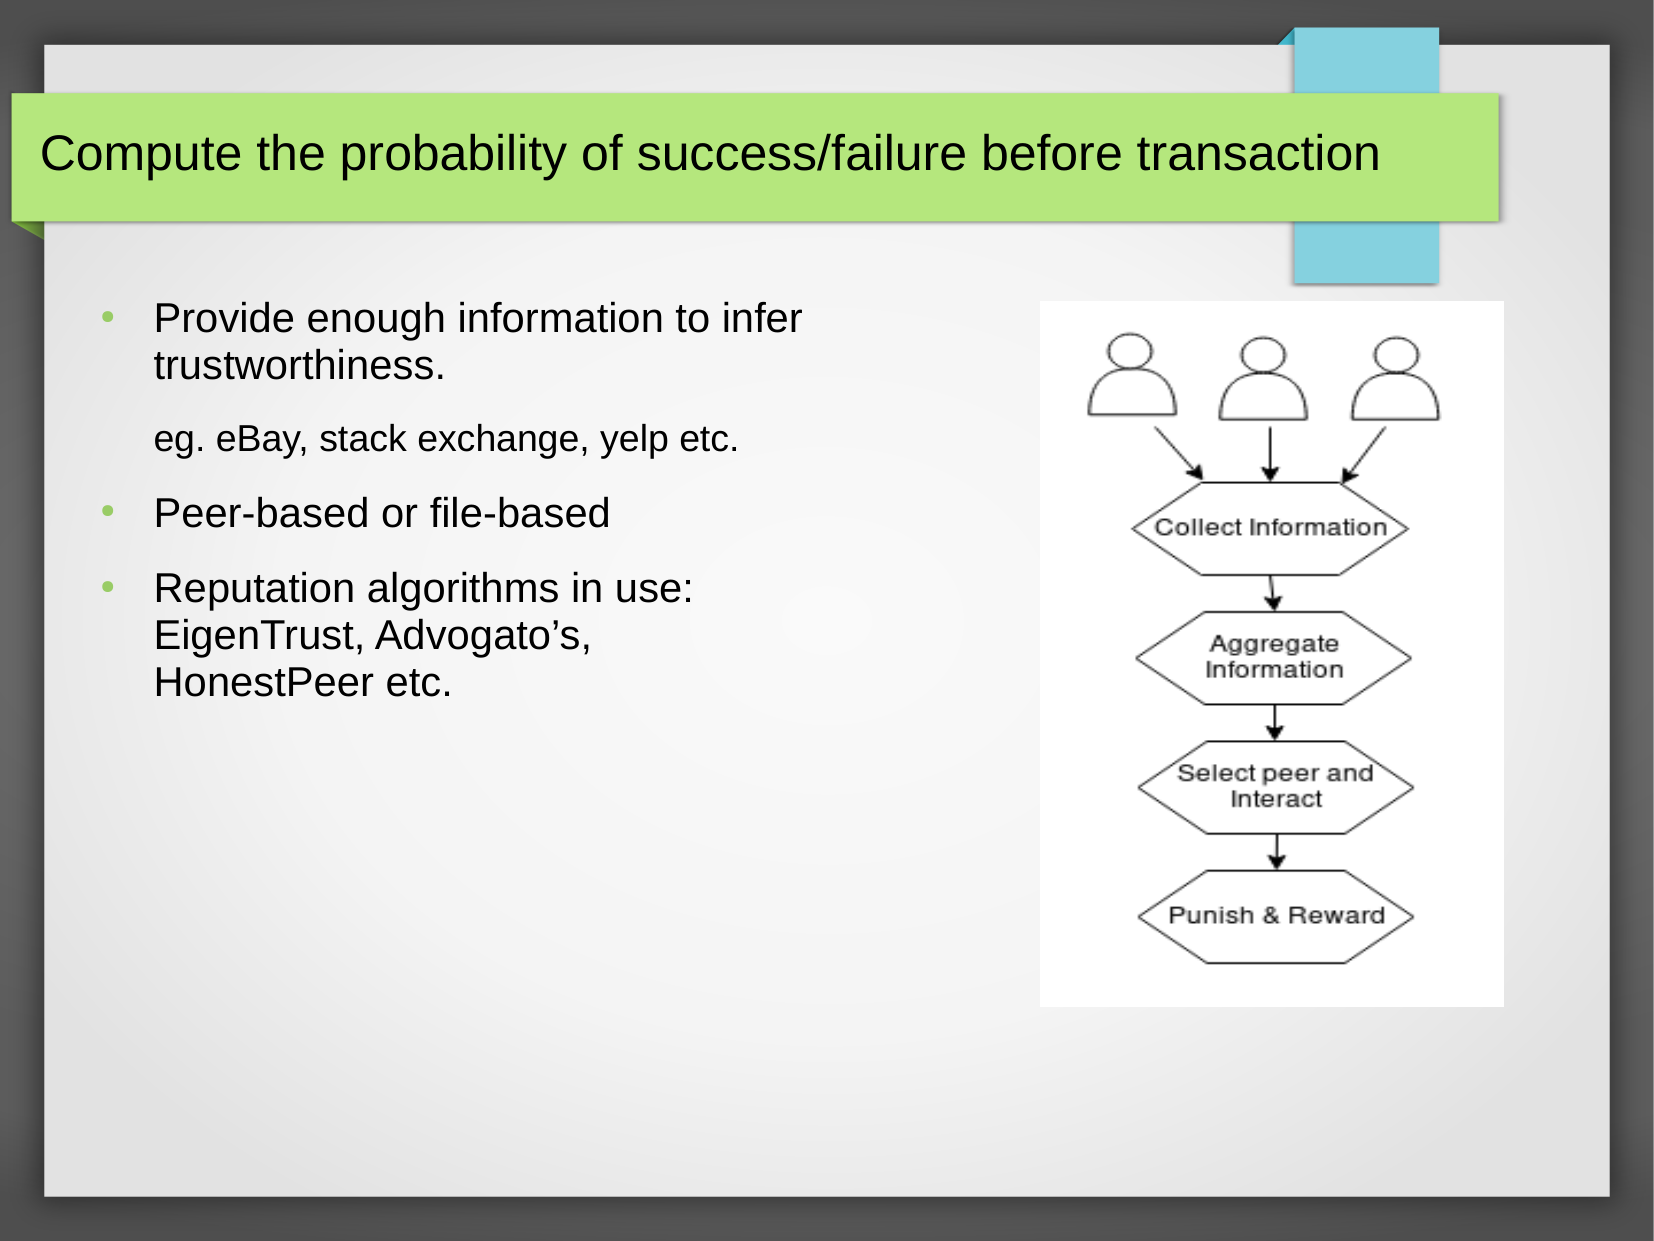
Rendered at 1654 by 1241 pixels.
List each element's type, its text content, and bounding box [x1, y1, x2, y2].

title Compute the probability of success/failure before transaction [39, 94, 1508, 213]
list Provide enough information to infer trustworthiness. eg. eBay, stack exchange, yelp etc. Peer-based or file-based Reputation algorithms in use: EigenTrust, Advogato’s, HonestPeer etc. [82, 295, 809, 1015]
picture [0, 0, 1654, 1241]
